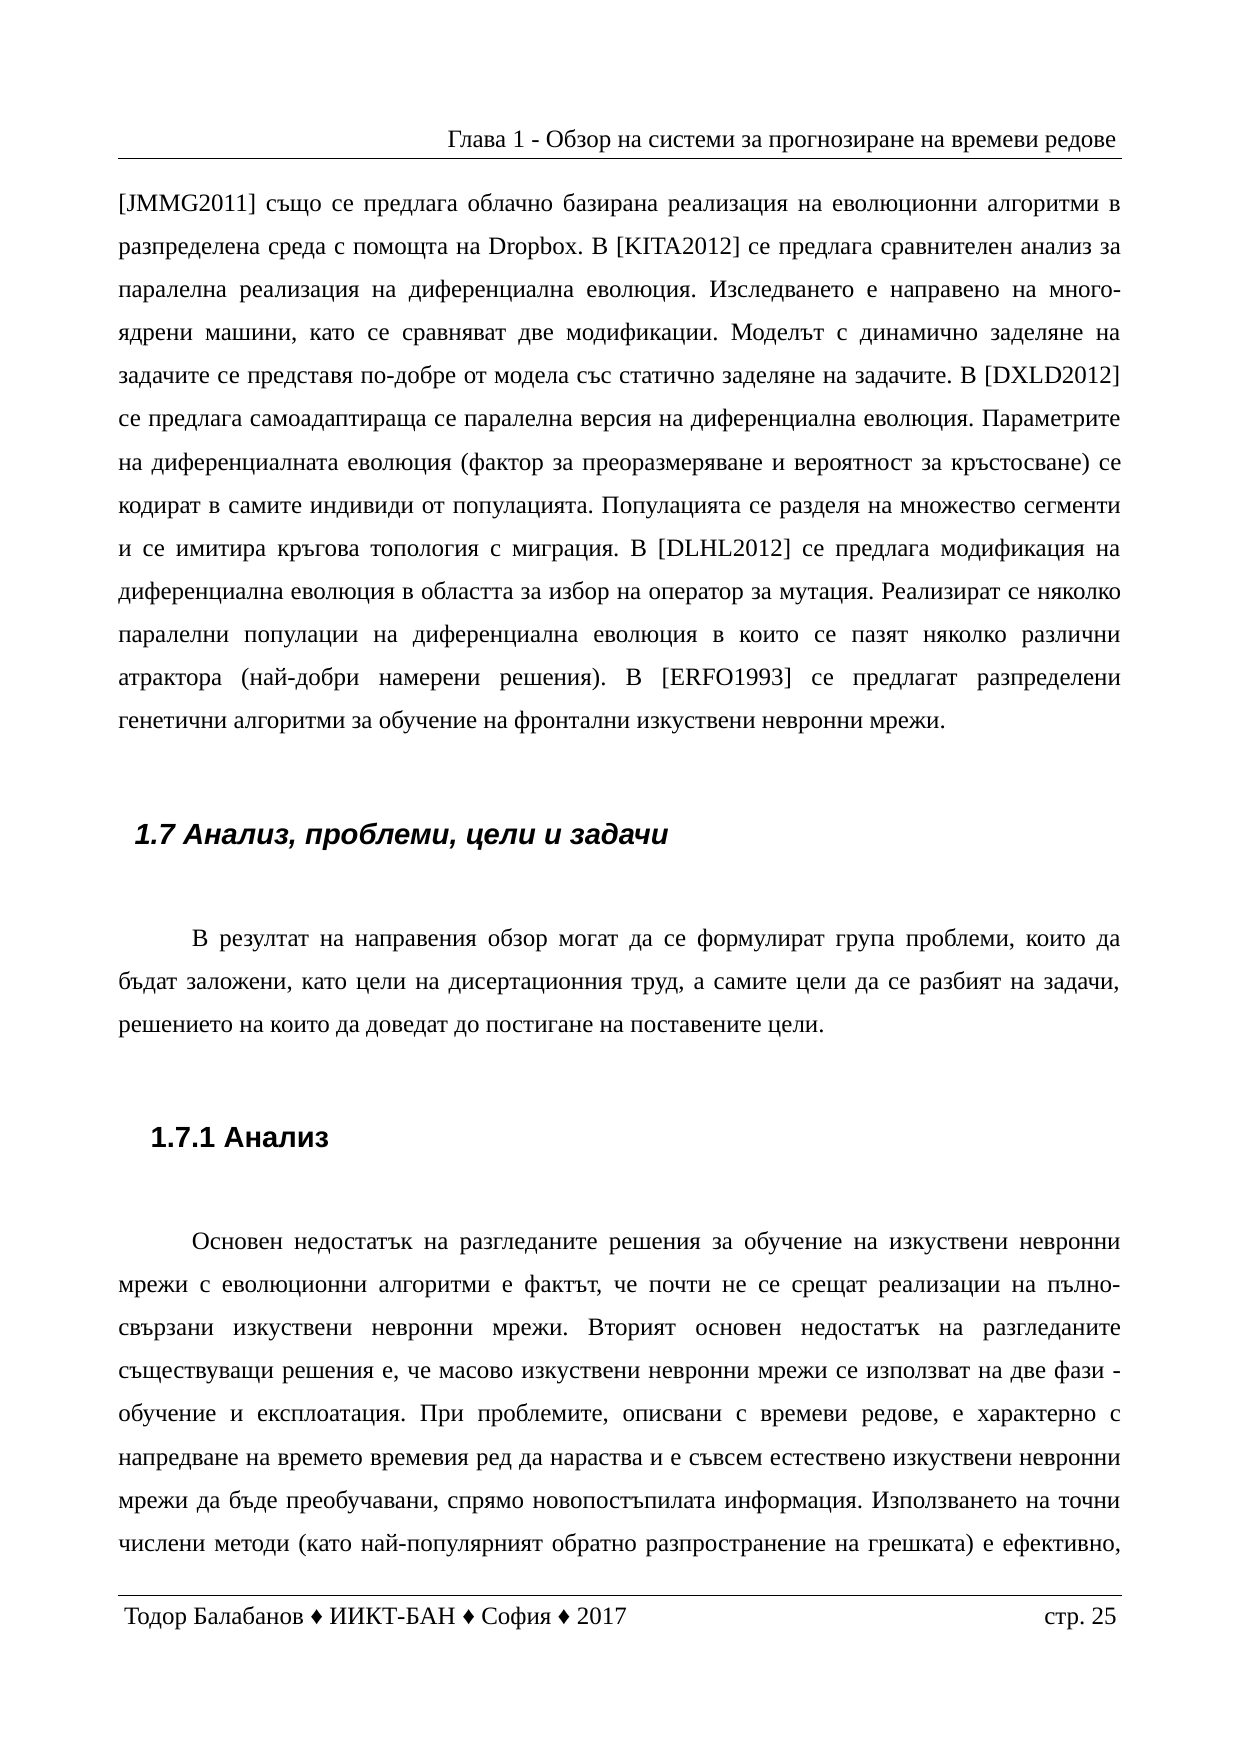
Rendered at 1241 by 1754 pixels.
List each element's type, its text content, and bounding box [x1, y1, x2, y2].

subtitle 1.7 Анализ, проблеми, цели и задачи [118, 817, 1122, 850]
subtitle 1.7.1 Анализ [118, 1120, 1122, 1154]
text Основен недостатък на разгледаните решения за обучение на изкуствени невронни мрежи с еволюционни алгоритми е фактът, че почти не се срещат реализации на пълно-свързани изкуствени невронни мрежи. Вторият основен недостатък на разгледаните съществуващи решения е, че масово изкуствени невронни мрежи се използват на две фази - обучение и експлоатация. При проблемите, описвани с времеви редове, е характерно с напредване на времето времевия ред да нараства и е съвсем естествено изкуствени невронни мрежи да бъде преобучавани, спрямо новопостъпилата информация. Използването на точни числени методи (като най-популярният обратно разпространение на грешката) е ефективно, [118, 1226, 1122, 1557]
text В резултат на направения обзор могат да се формулират група проблеми, които да бъдат заложени, като цели на дисертационния труд, а самите цели да се разбият на задачи, решението на които да доведат до постигане на поставените цели. [118, 923, 1122, 1038]
text [JMMG2011] също се предлага облачно базирана реализация на еволюционни алгоритми в разпределена среда с помощта на Dropbox. В [KITA2012] се предлага сравнителен анализ за паралелна реализация на диференциална еволюция. Изследването е направено на много-ядрени машини, като се сравняват две модификации. Моделът с динамично заделяне на задачите се представя по-добре от модела със статично заделяне на задачите. В [DXLD2012] се предлага самоадаптираща се паралелна версия на диференциална еволюция. Параметрите на диференциалната еволюция (фактор за преоразмеряване и вероятност за кръстосване) се кодират в самите индивиди от популацията. Популацията се разделя на множество сегменти и се имитира кръгова топология с миграция. В [DLHL2012] се предлага модификация на диференциална еволюция в областта за избор на оператор за мутация. Реализират се няколко паралелни популации на диференциална еволюция в които се пазят няколко различни атрактора (най-добри намерени решения). В [ERFO1993] се предлагат разпределени генетични алгоритми за обучение на фронтални изкуствени невронни мрежи. [118, 188, 1122, 734]
